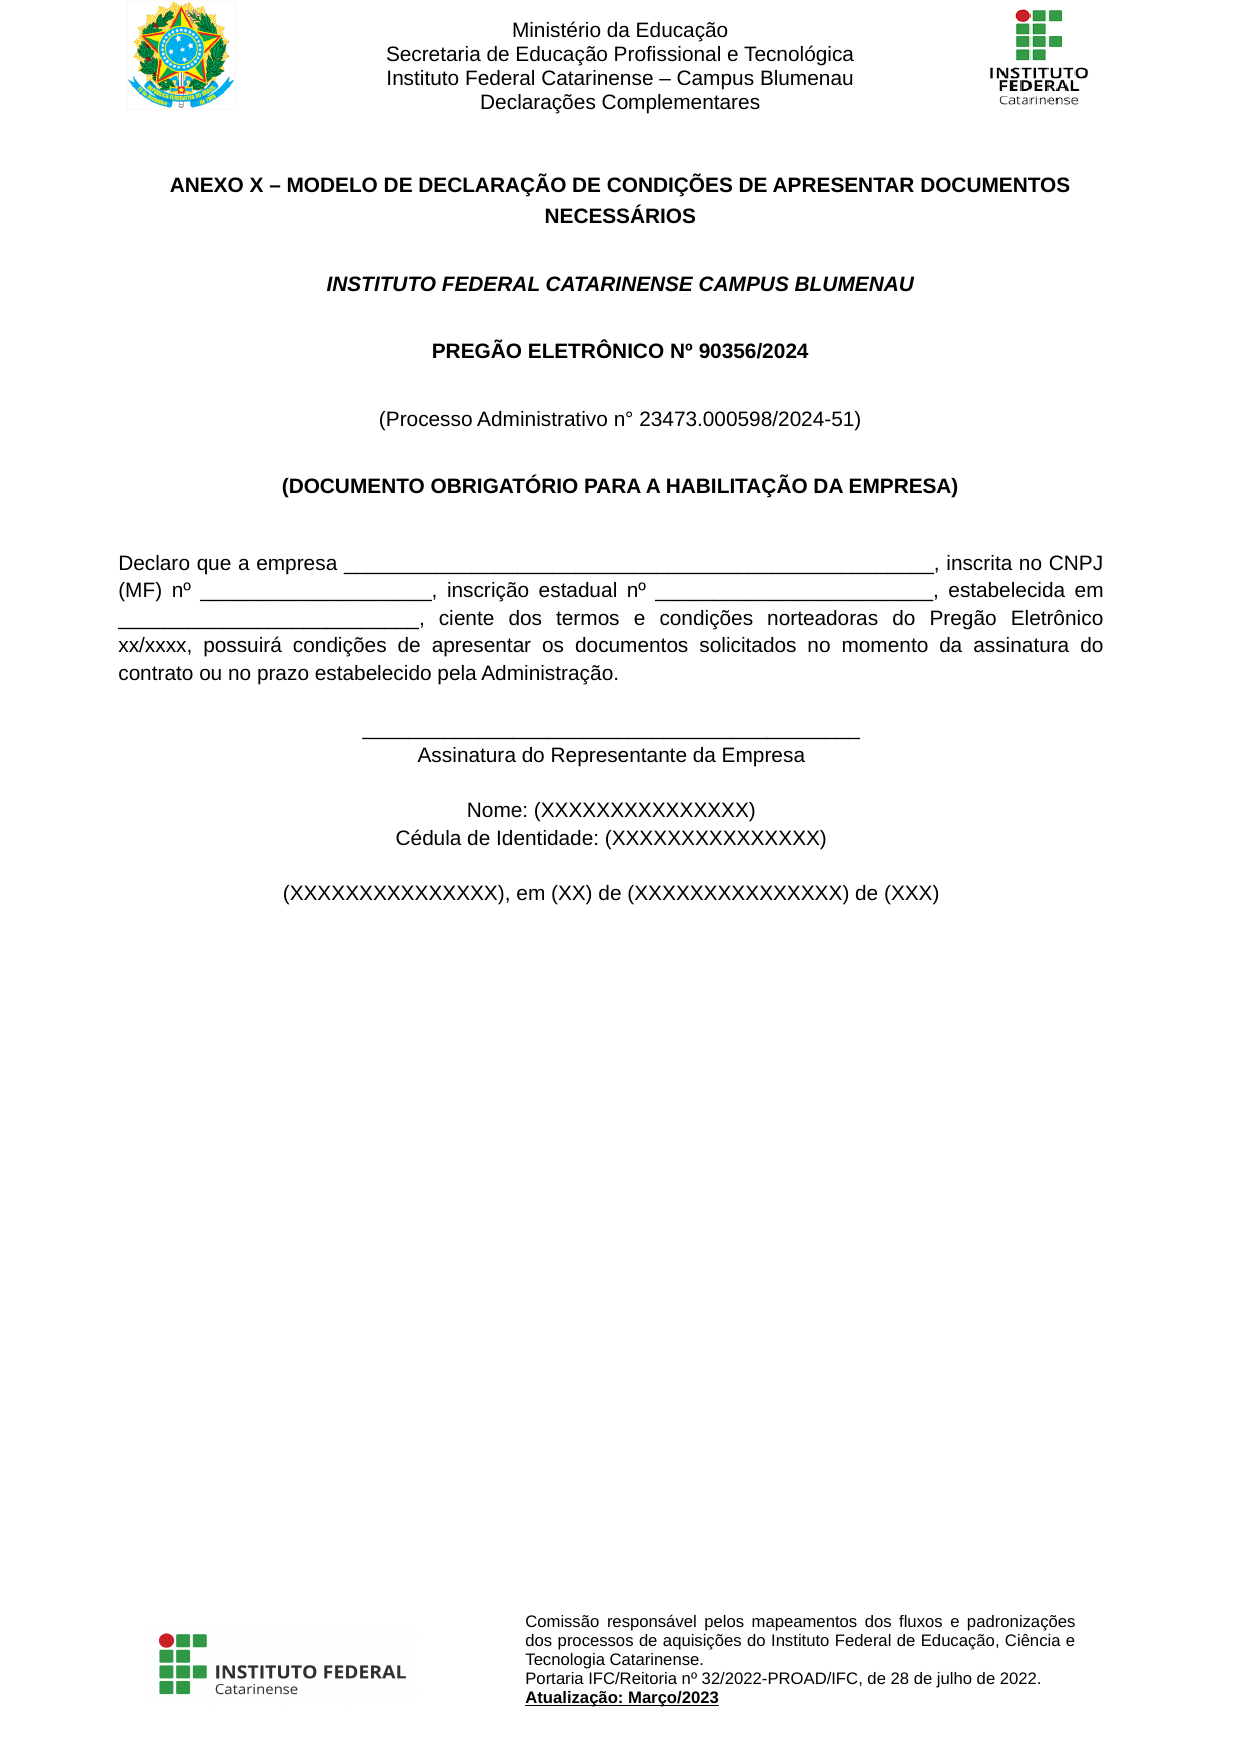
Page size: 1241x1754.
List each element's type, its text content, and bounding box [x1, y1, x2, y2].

picture [977, 0, 1102, 114]
text ANEXO X – MODELO DE DECLARAÇÃO DE CONDIÇÕES DE APRESENTAR DOCUMENTOS NECESSÁRIOS [118, 173, 1122, 228]
picture [128, 2, 234, 108]
text PREGÃO ELETRÔNICO Nº 90356/2024 [118, 339, 1122, 363]
picture [203, 87, 213, 94]
text INSTITUTO FEDERAL CATARINENSE CAMPUS BLUMENAU [118, 272, 1122, 296]
text (documento obrigatório para a habilitação da empresa) [118, 474, 1122, 498]
text Assinatura do Representante da Empresa [118, 743, 1104, 767]
text Declaro que a empresa ___________________________________________________, inscrita no CNPJ (MF) nº ____________________, inscrição estadual nº ________________________, estabelecida em __________________________, ciente dos termos e condições norteadoras do Pregão Eletrônico xx/xxxx, possuirá condições de apresentar os documentos solicitados no momento da assinatura do contrato ou no prazo estabelecido pela Administração. [118, 551, 1104, 684]
picture [145, 1621, 420, 1707]
picture [196, 83, 234, 108]
text Cédula de Identidade: (XXXXXXXXXXXXXXX) [118, 826, 1104, 849]
text ___________________________________________ [118, 716, 1104, 739]
text Nome: (XXXXXXXXXXXXXXX) [118, 798, 1104, 822]
text (Processo Administrativo n° 23473.000598/2024-51) [118, 406, 1122, 430]
text (XXXXXXXXXXXXXXX), em (XX) de (XXXXXXXXXXXXXXX) de (XXX) [118, 881, 1104, 904]
picture [146, 87, 166, 104]
